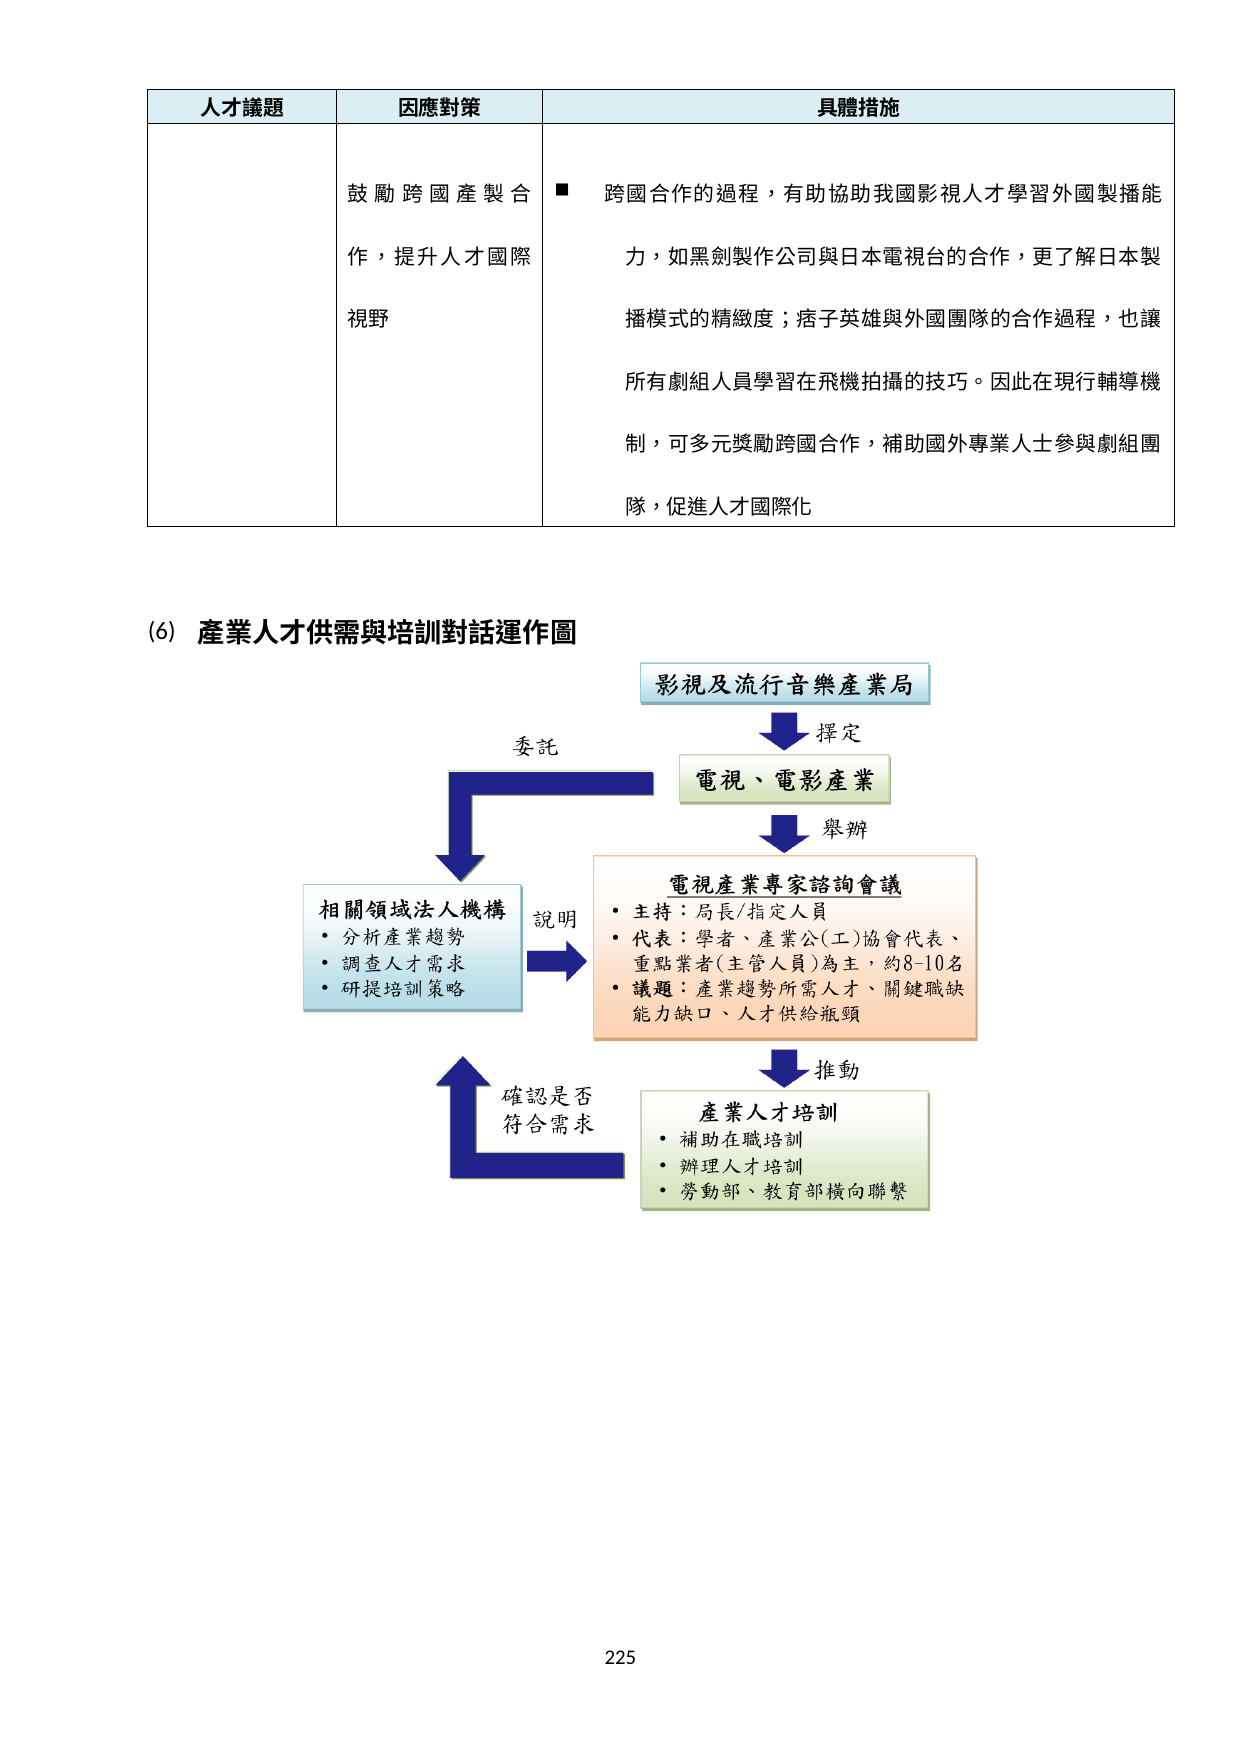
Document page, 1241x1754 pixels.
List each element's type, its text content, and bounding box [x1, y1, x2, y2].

table_cell [148, 124, 336, 526]
table_header 具體措施 [543, 90, 1174, 123]
table_header 人才議題 [148, 90, 336, 123]
list 產業人才供需與培訓對話運作圖 [148, 589, 1092, 651]
table_cell 跨國合作的過程，有助協助我國影視人才學習外國製播能力，如黑劍製作公司與日本電視台的合作，更了解日本製播模式的精緻度；痞子英雄與外國團隊的合作過程，也讓所有劇組人員學習在飛機拍攝的技巧。因此在現行輔導機制，可多元獎勵跨國合作，補助國外專業人士參與劇組團隊，促進人才國際化 [543, 124, 1174, 526]
table_header 因應對策 [337, 90, 542, 123]
table_cell 鼓勵跨國產製合作，提升人才國際視野 [337, 124, 542, 526]
